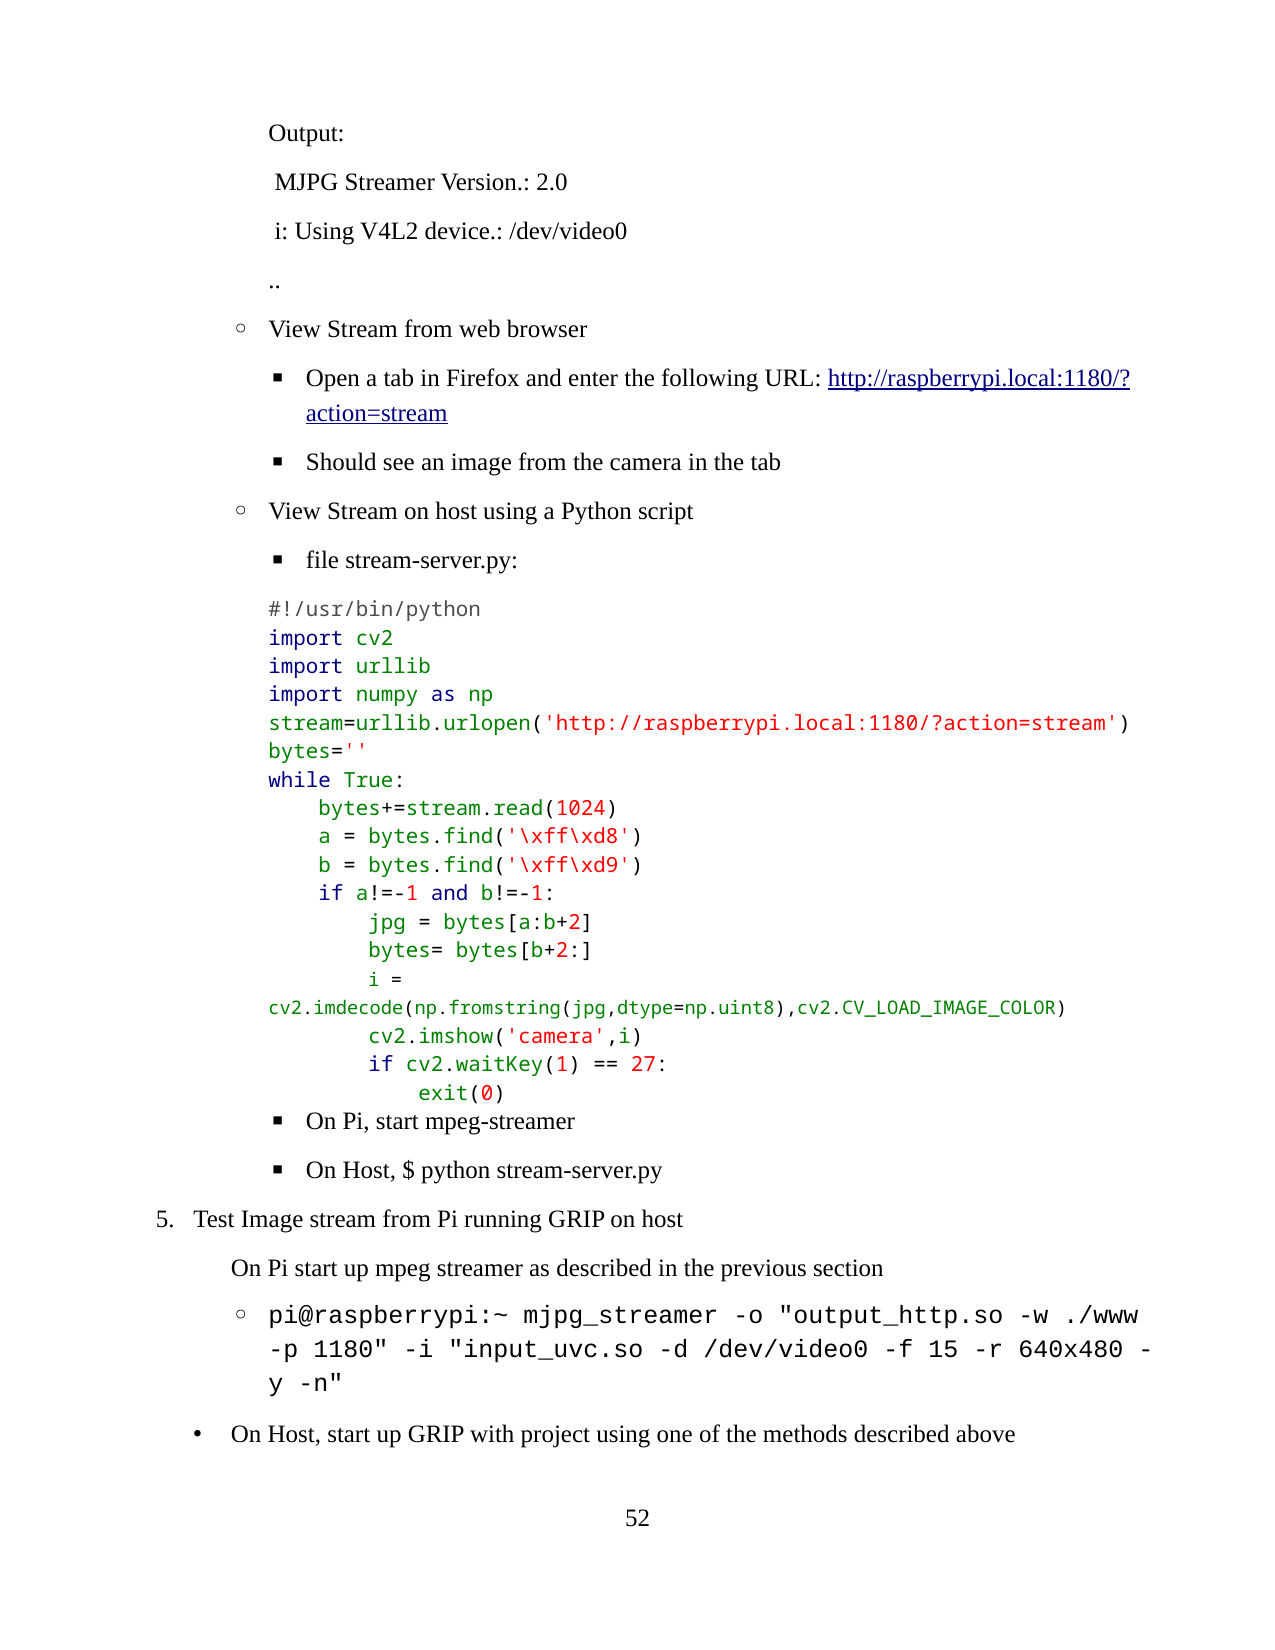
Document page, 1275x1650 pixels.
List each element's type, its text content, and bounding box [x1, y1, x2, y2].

text a = bytes.find('\xff\xd8') [268, 822, 1157, 850]
list On Pi start up mpeg streamer as described in the previous section [193, 1253, 1157, 1282]
text bytes+=stream.read(1024) [268, 793, 1157, 822]
text if a!=-1 and b!=-1: [268, 878, 1157, 907]
text import numpy as np [268, 679, 1157, 708]
text while True: [268, 765, 1157, 793]
text b = bytes.find('\xff\xd9') [268, 850, 1157, 878]
text bytes= bytes[b+2:] [268, 935, 1157, 964]
text exit(0) [268, 1078, 1157, 1106]
text MJPG Streamer Version.: 2.0 [268, 167, 1157, 196]
list Should see an image from the camera in the tab [268, 447, 1157, 476]
list file stream-server.py: [268, 545, 1157, 574]
text i = cv2.imdecode(np.fromstring(jpg,dtype=np.uint8),cv2.CV_LOAD_IMAGE_COLOR) [268, 964, 1157, 1021]
list pi@raspberrypi:~ mjpg_streamer -o "output_http.so -w ./www -p 1180" -i "input_uvc.so -d /dev/video0 -f 15 -r 640x480 -y -n" [231, 1302, 1157, 1399]
text jpg = bytes[a:b+2] [268, 907, 1157, 935]
list On Host, start up GRIP with project using one of the methods described above [193, 1419, 1157, 1448]
text import urllib [268, 651, 1157, 679]
list View Stream from web browser [231, 314, 1157, 343]
text cv2.imshow('camera',i) [268, 1021, 1157, 1049]
text .. [268, 265, 1157, 294]
text i: Using V4L2 device.: /dev/video0 [268, 216, 1157, 245]
text #!/usr/bin/python [268, 594, 1157, 623]
list On Host, $ python stream-server.py [268, 1155, 1157, 1184]
text bytes='' [268, 736, 1157, 765]
list View Stream on host using a Python script [231, 496, 1157, 525]
list On Pi, start mpeg-streamer [268, 1106, 1157, 1135]
list Test Image stream from Pi running GRIP on host [156, 1204, 1157, 1233]
list Open a tab in Firefox and enter the following URL: http://raspberrypi.local:1180/?action=stream [268, 363, 1157, 427]
text import cv2 [268, 623, 1157, 651]
text if cv2.waitKey(1) == 27: [268, 1049, 1157, 1078]
text stream=urllib.urlopen('http://raspberrypi.local:1180/?action=stream') [268, 708, 1157, 736]
list Output: [231, 118, 1157, 147]
